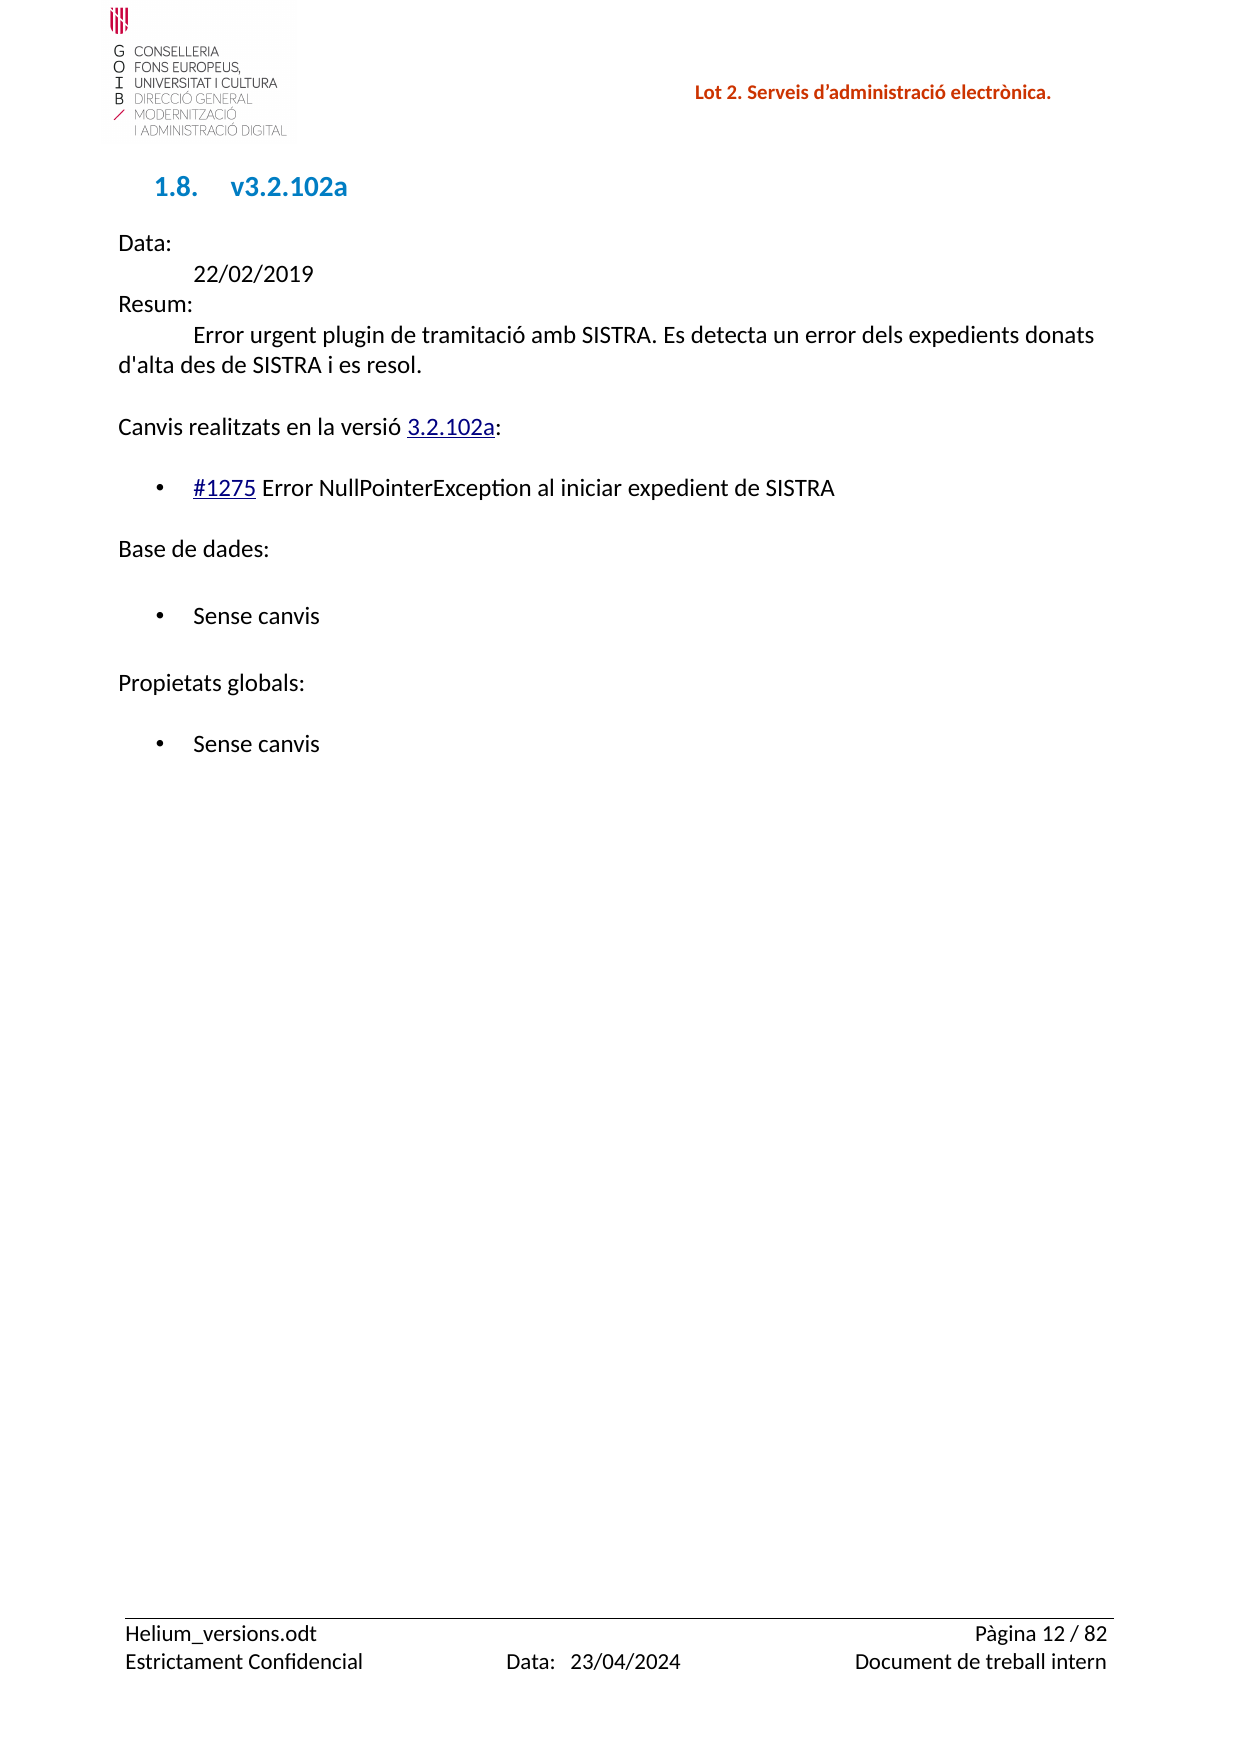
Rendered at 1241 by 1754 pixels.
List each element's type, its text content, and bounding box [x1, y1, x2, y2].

text Propietats globals: [118, 667, 1122, 697]
list #1275 Error NullPointerException al iniciar expedient de SISTRA [156, 472, 1122, 502]
text Resum: [118, 289, 1122, 319]
text Data: [118, 228, 1122, 258]
picture [100, 0, 297, 144]
text Base de dades: [118, 533, 1122, 563]
list Sense canvis [156, 600, 1122, 630]
list Sense canvis [156, 728, 1122, 758]
text Error urgent plugin de tramitació amb SISTRA. Es detecta un error dels expedients donats d'alta des de SISTRA i es resol. [118, 319, 1122, 380]
subtitle v3.2.102a [153, 168, 1122, 204]
text 22/02/2019 [118, 258, 1122, 289]
text Canvis realitzats en la versió 3.2.102a: [118, 411, 1122, 441]
